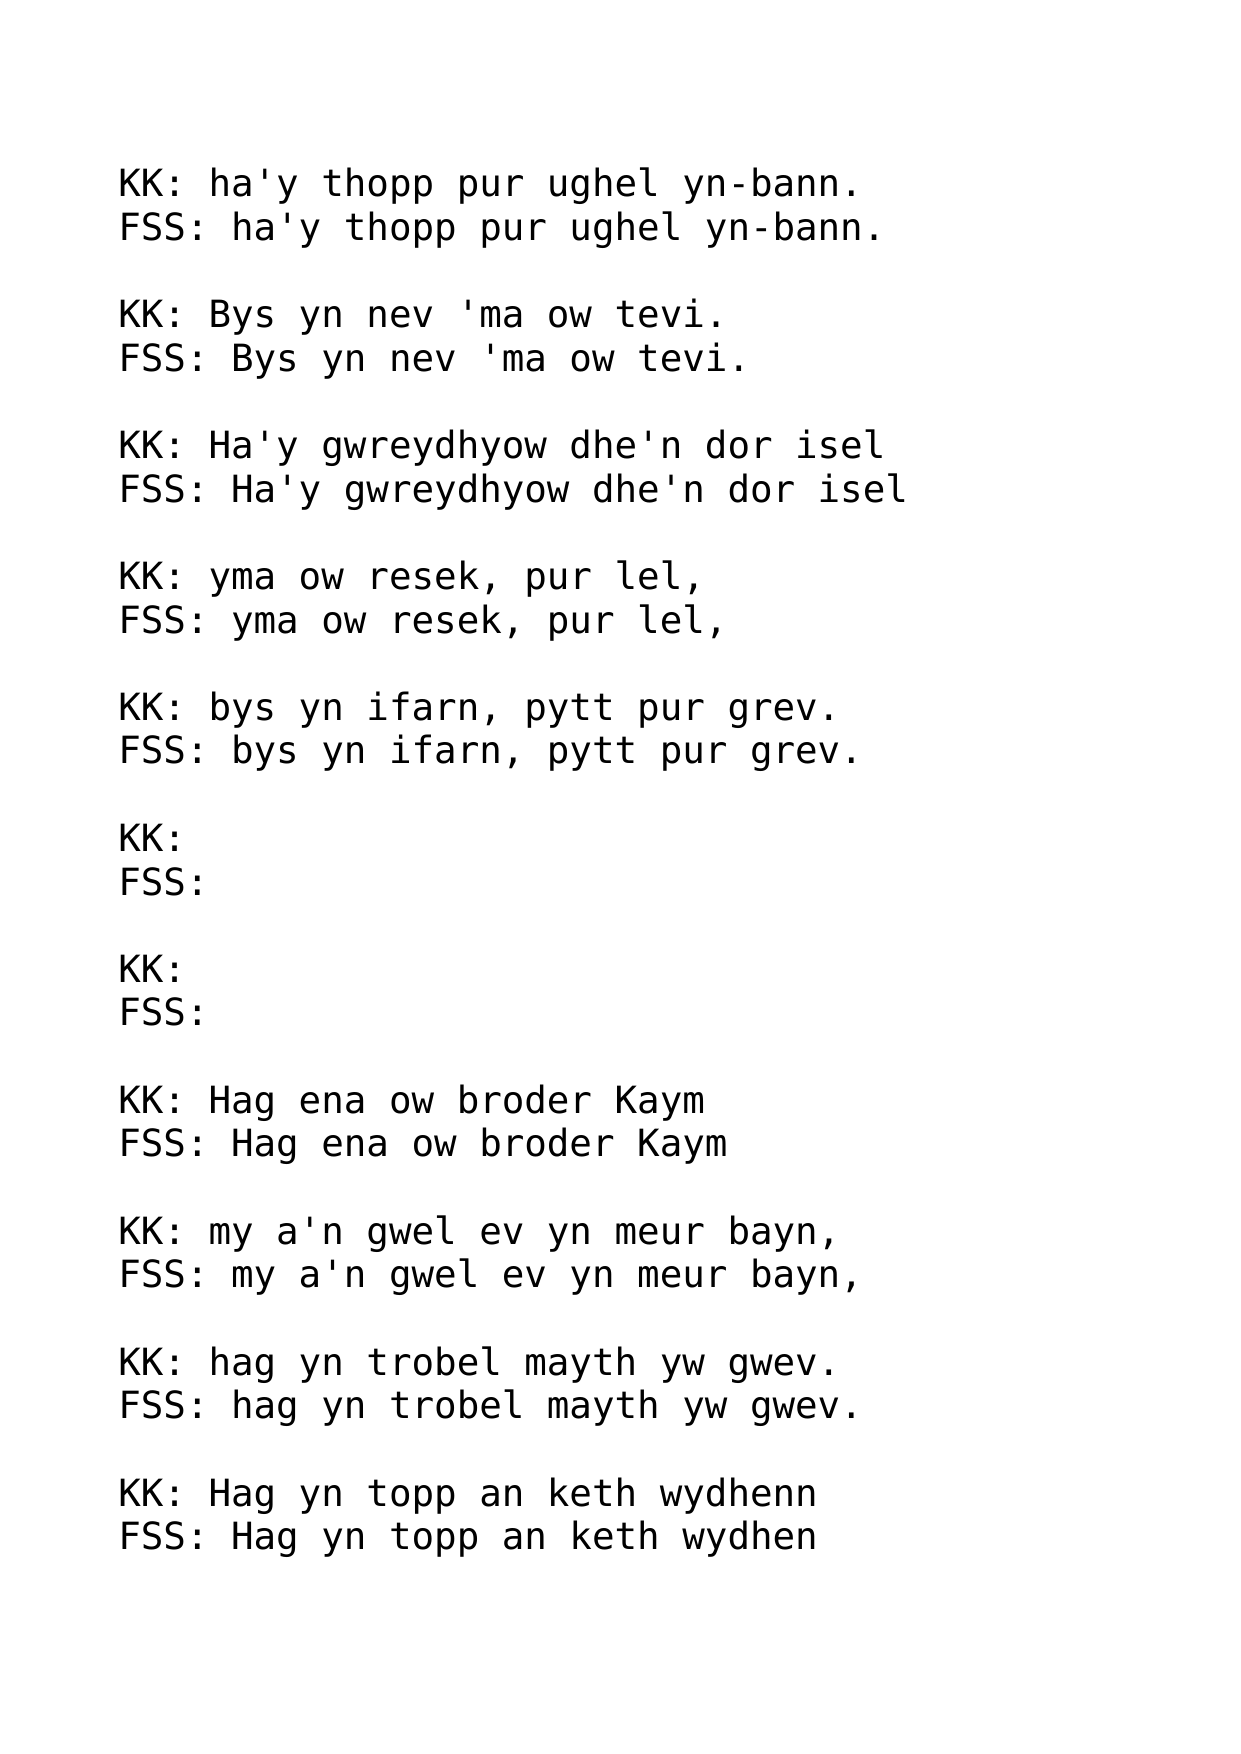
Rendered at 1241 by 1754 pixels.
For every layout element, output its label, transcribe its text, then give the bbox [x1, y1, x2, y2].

text FSS: Bys yn nev 'ma ow tevi. [118, 336, 1122, 380]
text KK: Hag yn topp an keth wydhenn [118, 1471, 1122, 1515]
text FSS: Hag yn topp an keth wydhen [118, 1515, 1122, 1558]
text KK: bys yn ifarn, pytt pur grev. [118, 686, 1122, 729]
text KK: my a'n gwel ev yn meur bayn, [118, 1209, 1122, 1253]
text FSS: Hag ena ow broder Kaym [118, 1122, 1122, 1166]
text KK: ha'y thopp pur ughel yn-bann. [118, 162, 1122, 205]
text KK: [118, 816, 1122, 860]
text KK: Ha'y gwreydhyow dhe'n dor isel [118, 424, 1122, 467]
text KK: Bys yn nev 'ma ow tevi. [118, 293, 1122, 336]
text KK: [118, 947, 1122, 991]
text FSS: bys yn ifarn, pytt pur grev. [118, 729, 1122, 773]
text FSS: [118, 860, 1122, 904]
text KK: hag yn trobel mayth yw gwev. [118, 1340, 1122, 1384]
text FSS: my a'n gwel ev yn meur bayn, [118, 1253, 1122, 1297]
text FSS: ha'y thopp pur ughel yn-bann. [118, 205, 1122, 249]
text FSS: yma ow resek, pur lel, [118, 598, 1122, 642]
text KK: yma ow resek, pur lel, [118, 554, 1122, 598]
text FSS: [118, 991, 1122, 1035]
text FSS: hag yn trobel mayth yw gwev. [118, 1384, 1122, 1427]
text KK: Hag ena ow broder Kaym [118, 1078, 1122, 1122]
text FSS: Ha'y gwreydhyow dhe'n dor isel [118, 467, 1122, 511]
